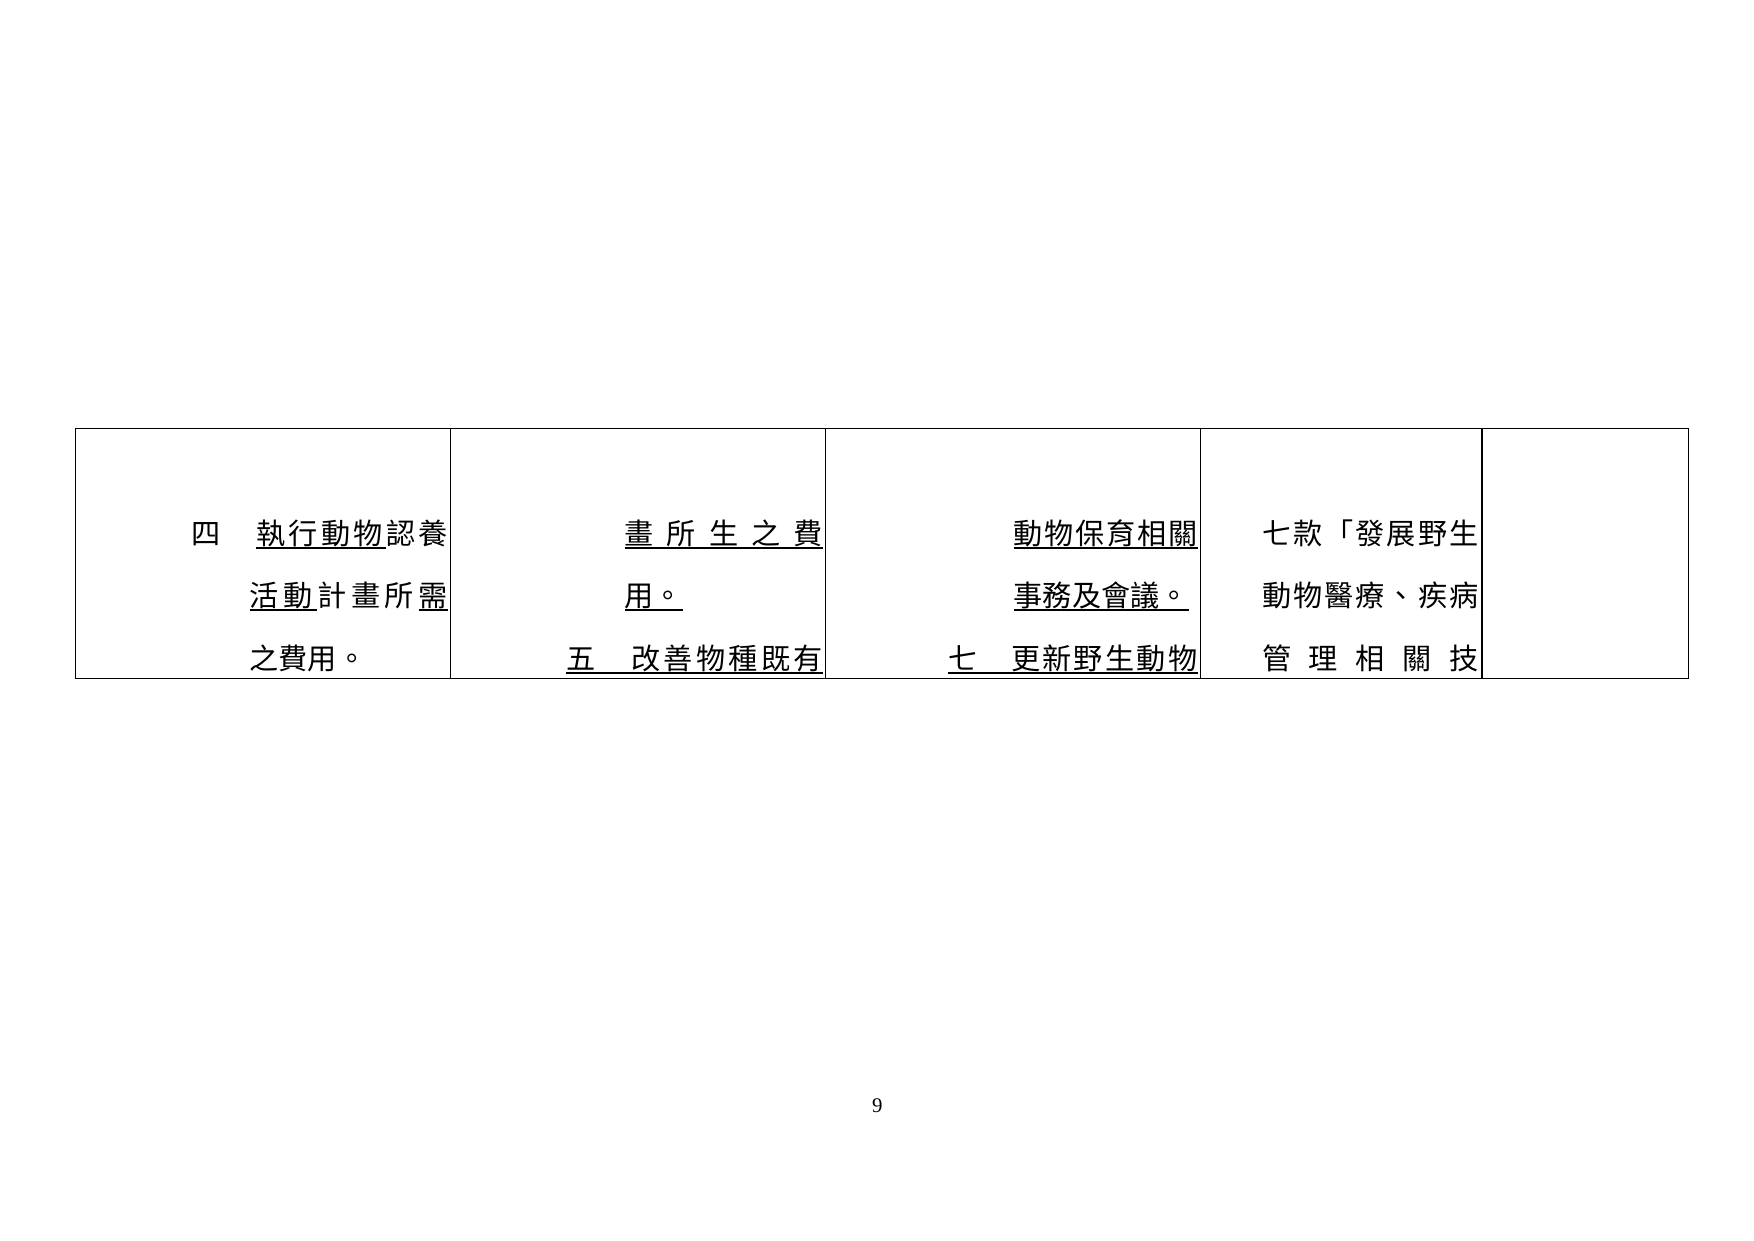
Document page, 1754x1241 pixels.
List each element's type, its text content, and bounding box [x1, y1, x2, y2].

table_cell [1483, 429, 1688, 677]
table_cell 畫所生之費用。 五 改善物種既有 [451, 429, 825, 677]
table_cell 四 執行動物認養活動計畫所需之費用。 [76, 429, 450, 677]
table_cell 七款「發展野生動物醫療、疾病管理相關技 [1201, 429, 1481, 677]
table_cell 動物保育相關事務及會議。 七 更新野生動物 [826, 429, 1200, 677]
